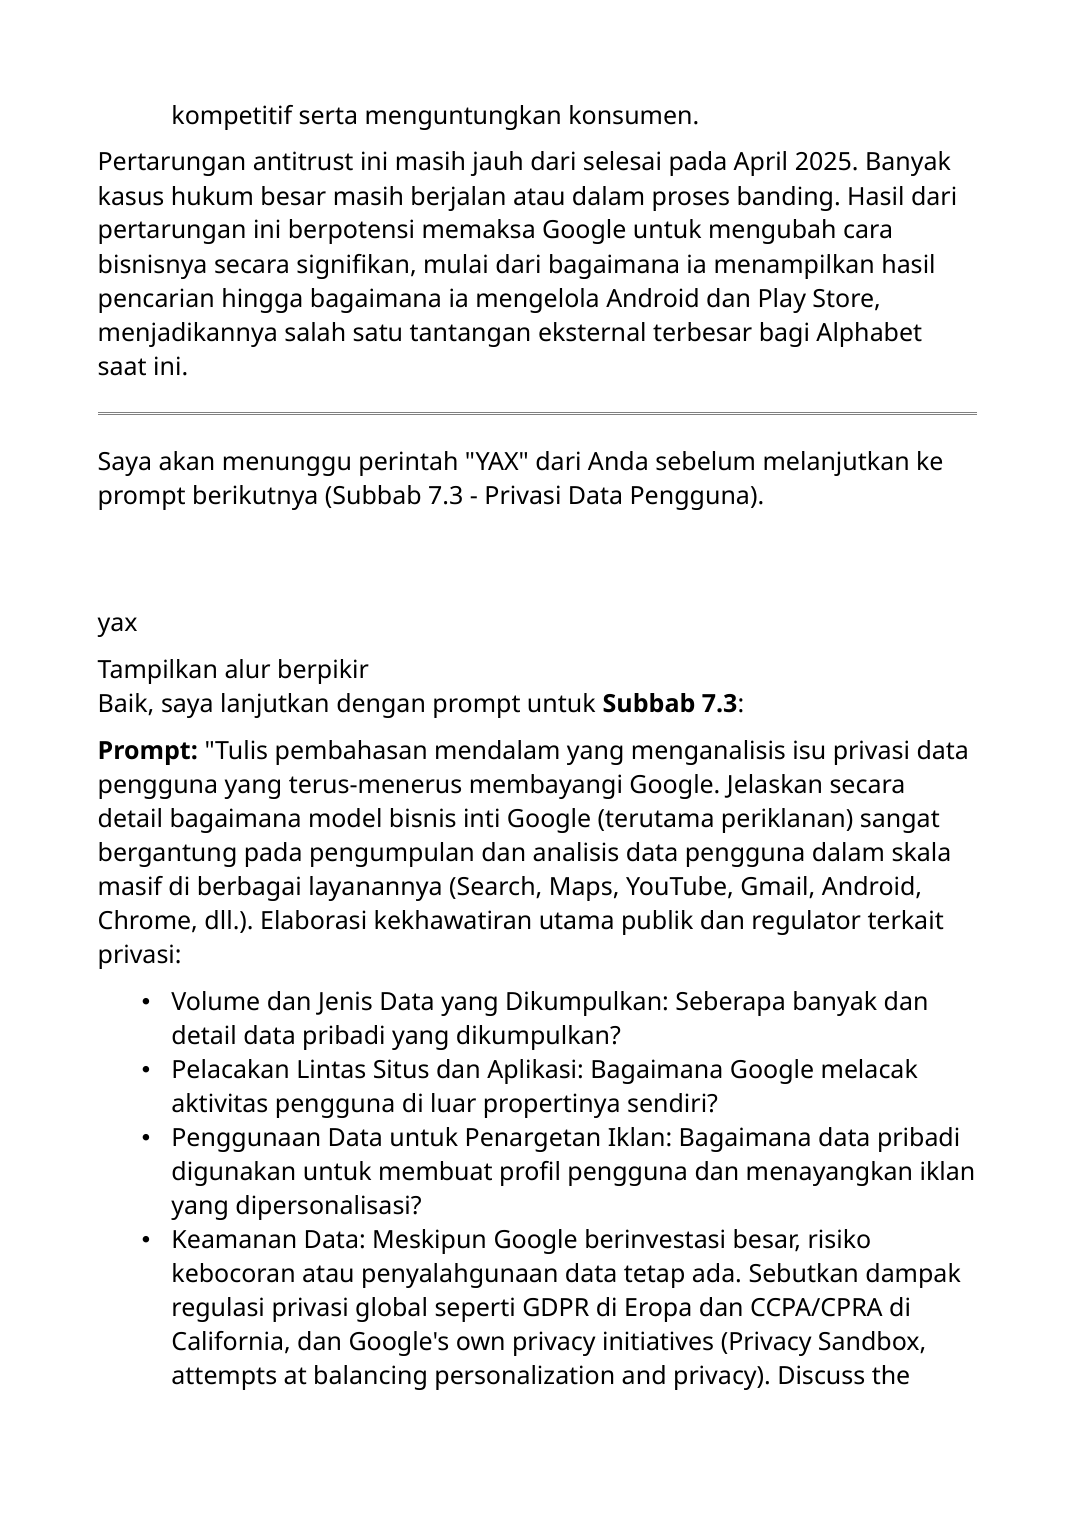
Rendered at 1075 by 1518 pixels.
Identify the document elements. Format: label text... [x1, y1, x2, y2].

text Tampilkan alur berpikir [97, 652, 977, 686]
list Keamanan Data: Meskipun Google berinvestasi besar, risiko kebocoran atau penyalahgunaan data tetap ada. Sebutkan dampak regulasi privasi global seperti GDPR di Eropa dan CCPA/CPRA di California, dan Google's own privacy initiatives (Privacy Sandbox, attempts at balancing personalization and privacy). Discuss the [142, 1222, 977, 1392]
text Pertarungan antitrust ini masih jauh dari selesai pada April 2025. Banyak kasus hukum besar masih berjalan atau dalam proses banding. Hasil dari pertarungan ini berpotensi memaksa Google untuk mengubah cara bisnisnya secara signifikan, mulai dari bagaimana ia menampilkan hasil pencarian hingga bagaimana ia mengelola Android dan Play Store, menjadikannya salah satu tantangan eksternal terbesar bagi Alphabet saat ini. [97, 144, 977, 382]
text Saya akan menunggu perintah "YAX" dari Anda sebelum melanjutkan ke prompt berikutnya (Subbab 7.3 - Privasi Data Pengguna). [97, 444, 977, 512]
list Volume dan Jenis Data yang Dikumpulkan: Seberapa banyak dan detail data pribadi yang dikumpulkan? [142, 983, 977, 1051]
list Penggunaan Data untuk Penargetan Iklan: Bagaimana data pribadi digunakan untuk membuat profil pengguna dan menayangkan iklan yang dipersonalisasi? [142, 1119, 977, 1222]
text yax [97, 605, 977, 639]
list kompetitif serta menguntungkan konsumen. [142, 97, 977, 132]
text Baik, saya lanjutkan dengan prompt untuk Subbab 7.3: [97, 686, 977, 720]
list Pelacakan Lintas Situs dan Aplikasi: Bagaimana Google melacak aktivitas pengguna di luar propertinya sendiri? [142, 1051, 977, 1119]
text Prompt: "Tulis pembahasan mendalam yang menganalisis isu privasi data pengguna yang terus-menerus membayangi Google. Jelaskan secara detail bagaimana model bisnis inti Google (terutama periklanan) sangat bergantung pada pengumpulan dan analisis data pengguna dalam skala masif di berbagai layanannya (Search, Maps, YouTube, Gmail, Android, Chrome, dll.). Elaborasi kekhawatiran utama publik dan regulator terkait privasi: [97, 732, 977, 971]
